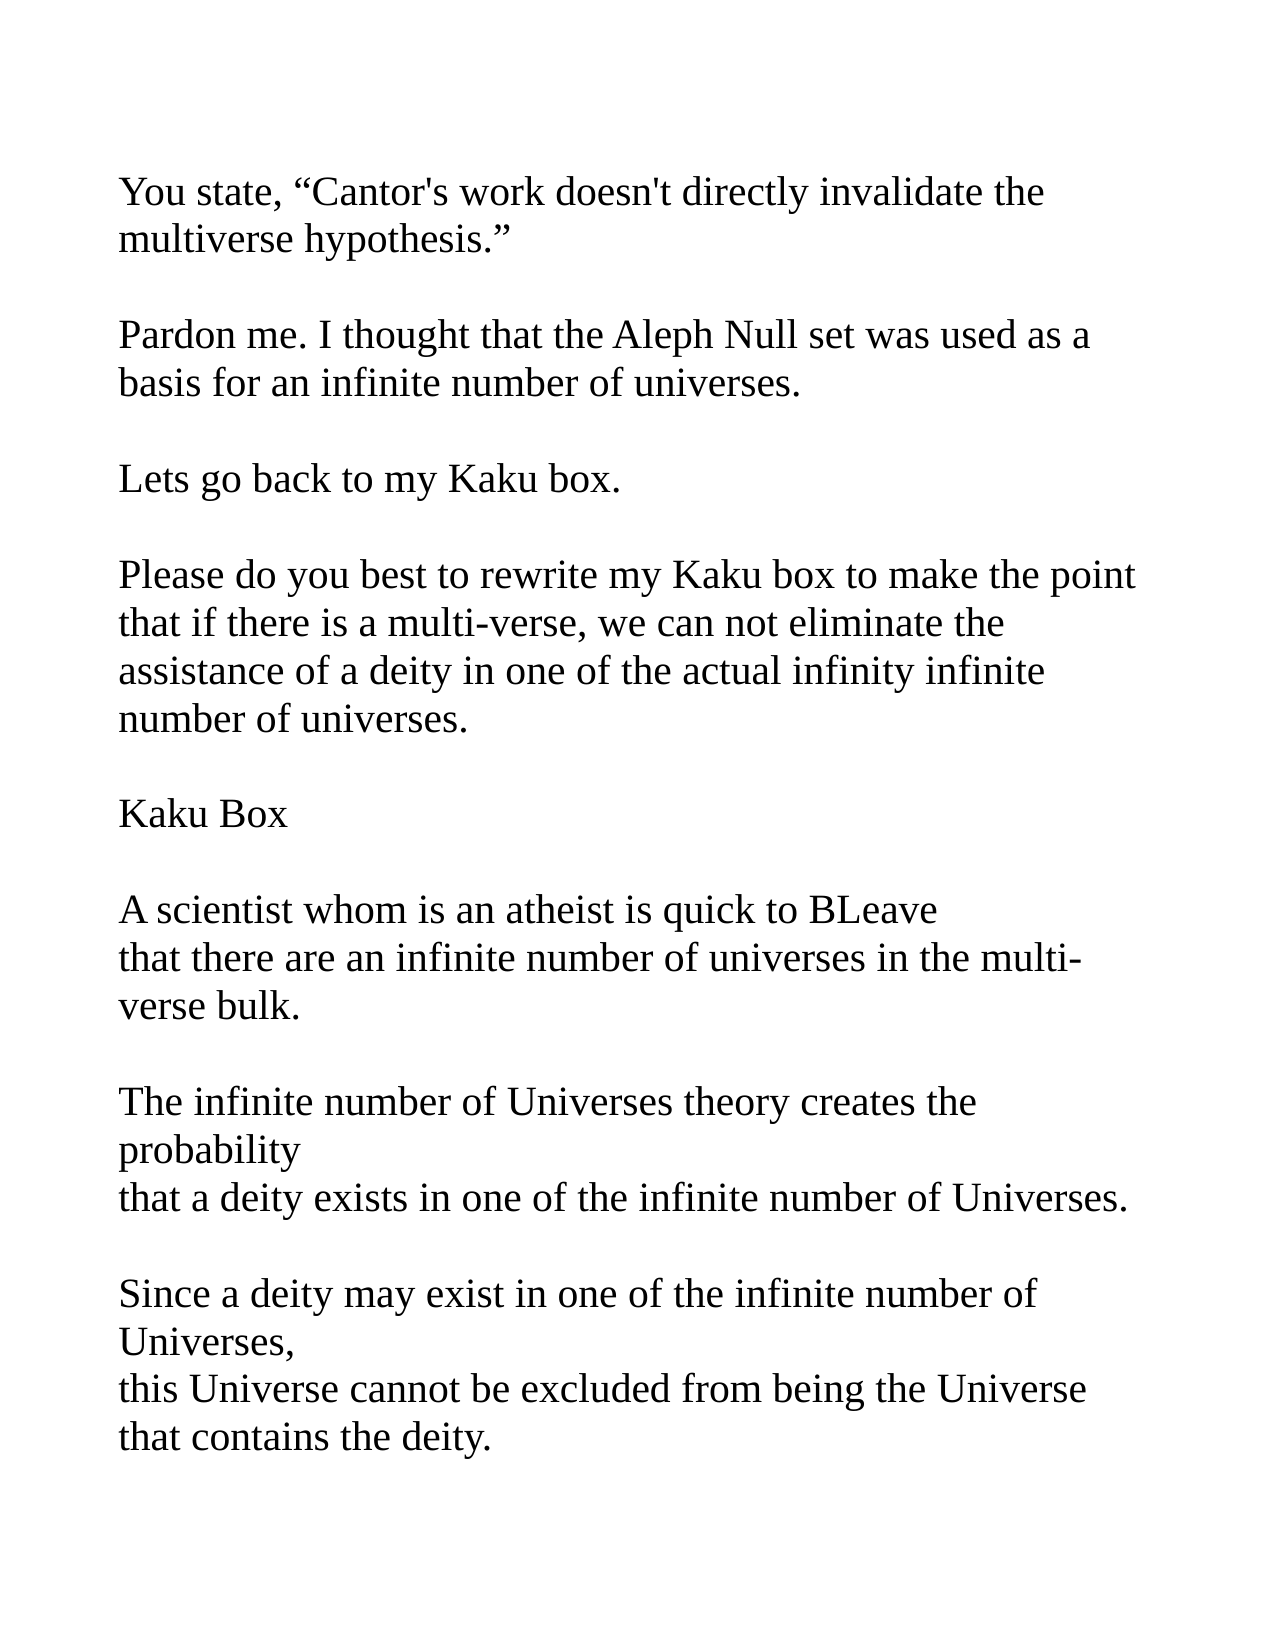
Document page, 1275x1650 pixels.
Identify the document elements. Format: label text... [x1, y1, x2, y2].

text You state, “Cantor's work doesn't directly invalidate the multiverse hypothesis.” [118, 118, 1157, 262]
text Pardon me. I thought that the Aleph Null set was used as a basis for an infinite number of universes. [118, 310, 1157, 406]
text A scientist whom is an atheist is quick to BLeave [118, 885, 1157, 933]
text this Universe cannot be excluded from being the Universe that contains the deity. [118, 1364, 1157, 1460]
text Since a deity may exist in one of the infinite number of Universes, [118, 1268, 1157, 1364]
text Kaku Box [118, 789, 1157, 837]
text Please do you best to rewrite my Kaku box to make the point that if there is a multi-verse, we can not eliminate the assistance of a deity in one of the actual infinity infinite number of universes. [118, 549, 1157, 741]
text that a deity exists in one of the infinite number of Universes. [118, 1172, 1157, 1220]
text Lets go back to my Kaku box. [118, 453, 1157, 501]
text The infinite number of Universes theory creates the probability [118, 1076, 1157, 1172]
text that there are an infinite number of universes in the multi-verse bulk. [118, 933, 1157, 1028]
